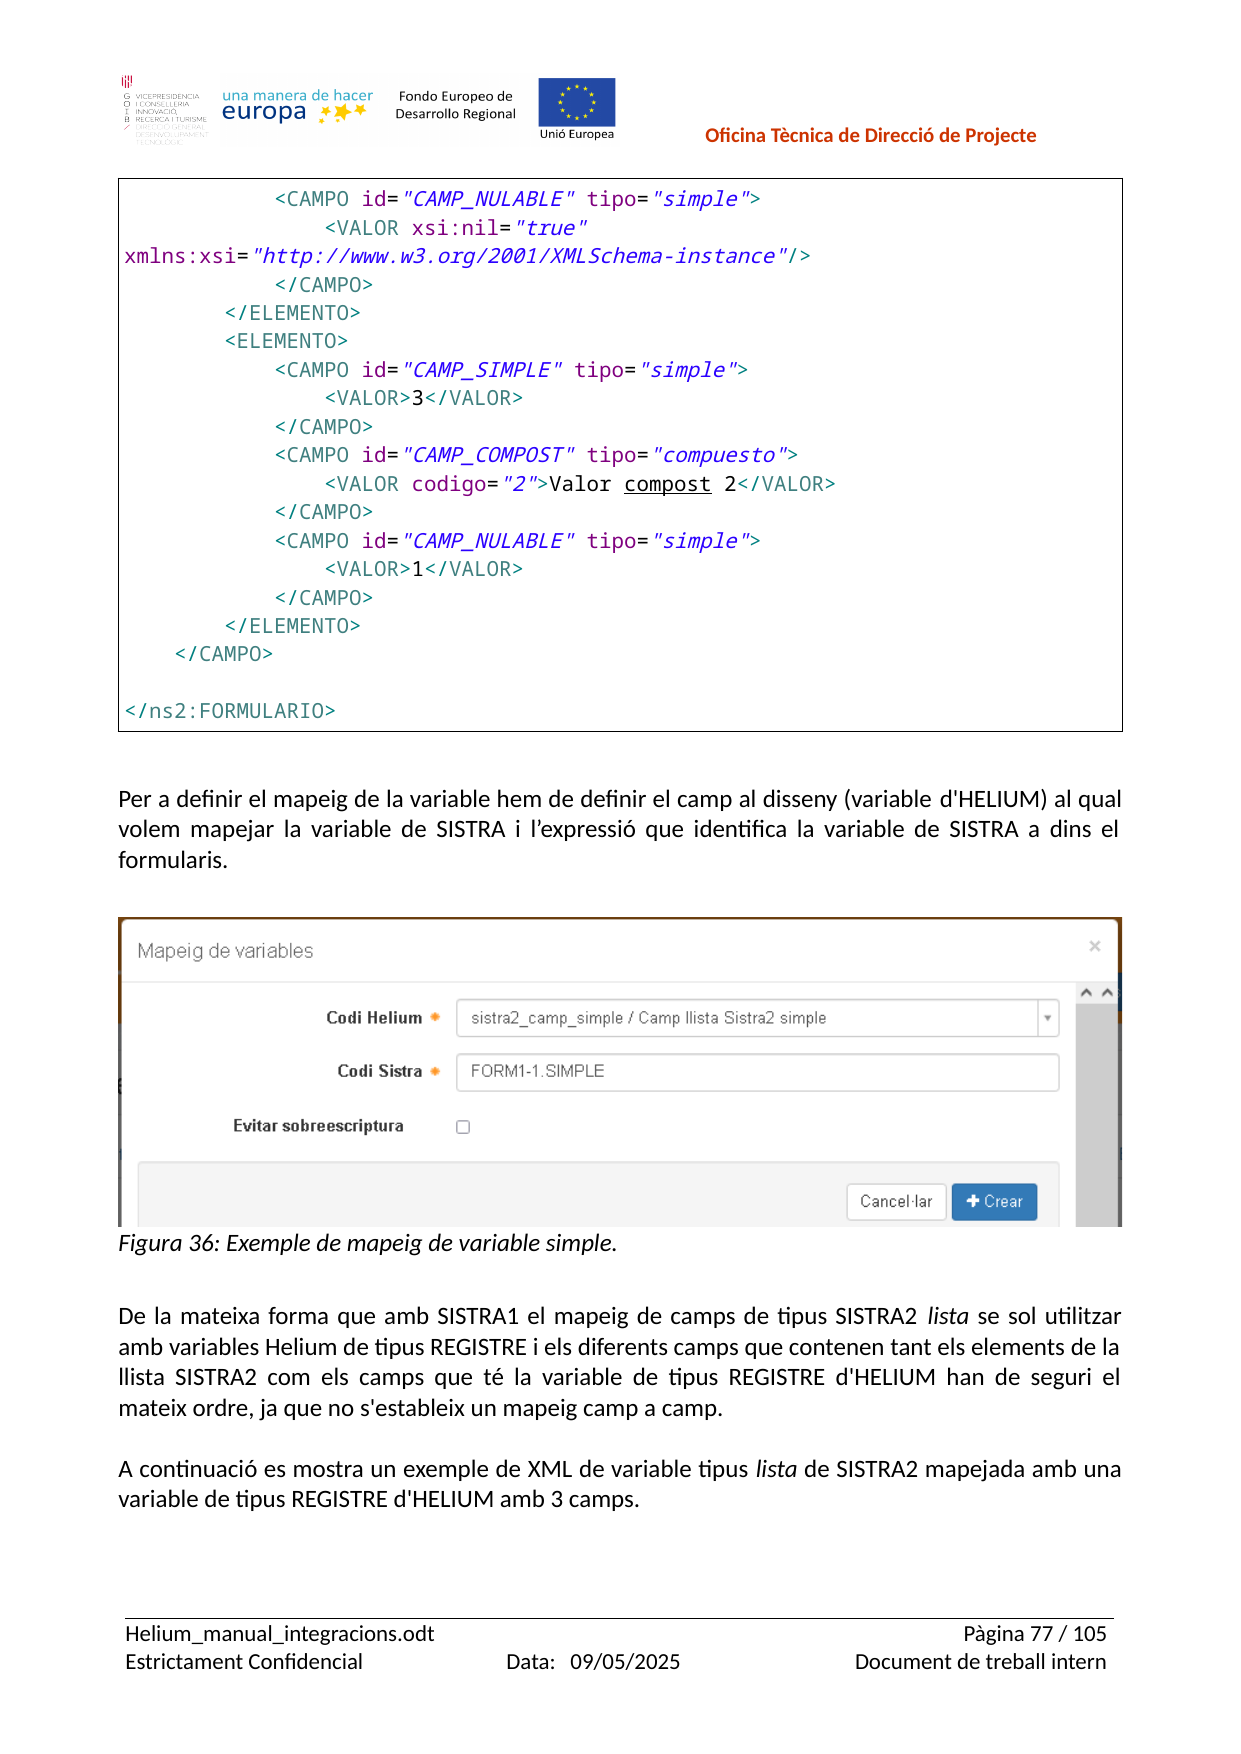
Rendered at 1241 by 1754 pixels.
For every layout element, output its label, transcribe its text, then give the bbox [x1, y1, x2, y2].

table_header <CAMPO id="CAMP_NULABLE" tipo="simple"> <VALOR xsi:nil="true" xmlns:xsi="http://www.w3.org/2001/XMLSchema-instance"/> </CAMPO> </ELEMENTO> <ELEMENTO> <CAMPO id="CAMP_SIMPLE" tipo="simple"> <VALOR>3</VALOR> </CAMPO> <CAMPO id="CAMP_COMPOST" tipo="compuesto"> <VALOR codigo="2">Valor compost 2</VALOR> </CAMPO> <CAMPO id="CAMP_NULABLE" tipo="simple"> <VALOR>1</VALOR> </CAMPO> </ELEMENTO> </CAMPO> </ns2:FORMULARIO> [119, 179, 1122, 731]
picture [219, 73, 621, 147]
picture [118, 73, 213, 147]
text A continuació es mostra un exemple de XML de variable tipus lista de SISTRA2 mapejada amb una variable de tipus REGISTRE d'HELIUM amb 3 camps. [118, 1453, 1122, 1514]
text De la mateixa forma que amb SISTRA1 el mapeig de camps de tipus SISTRA2 lista se sol utilitzar amb variables Helium de tipus REGISTRE i els diferents camps que contenen tant els elements de la llista SISTRA2 com els camps que té la variable de tipus REGISTRE d'HELIUM han de seguri el mateix ordre, ja que no s'estableix un mapeig camp a camp. [118, 1301, 1122, 1423]
text Figura 36: Exemple de mapeig de variable simple. [118, 1227, 1122, 1257]
text Per a definir el mapeig de la variable hem de definir el camp al disseny (variable d'HELIUM) al qual volem mapejar la variable de SISTRA i l’expressió que identifica la variable de SISTRA a dins el formularis. [118, 783, 1122, 874]
picture [118, 917, 1123, 1227]
